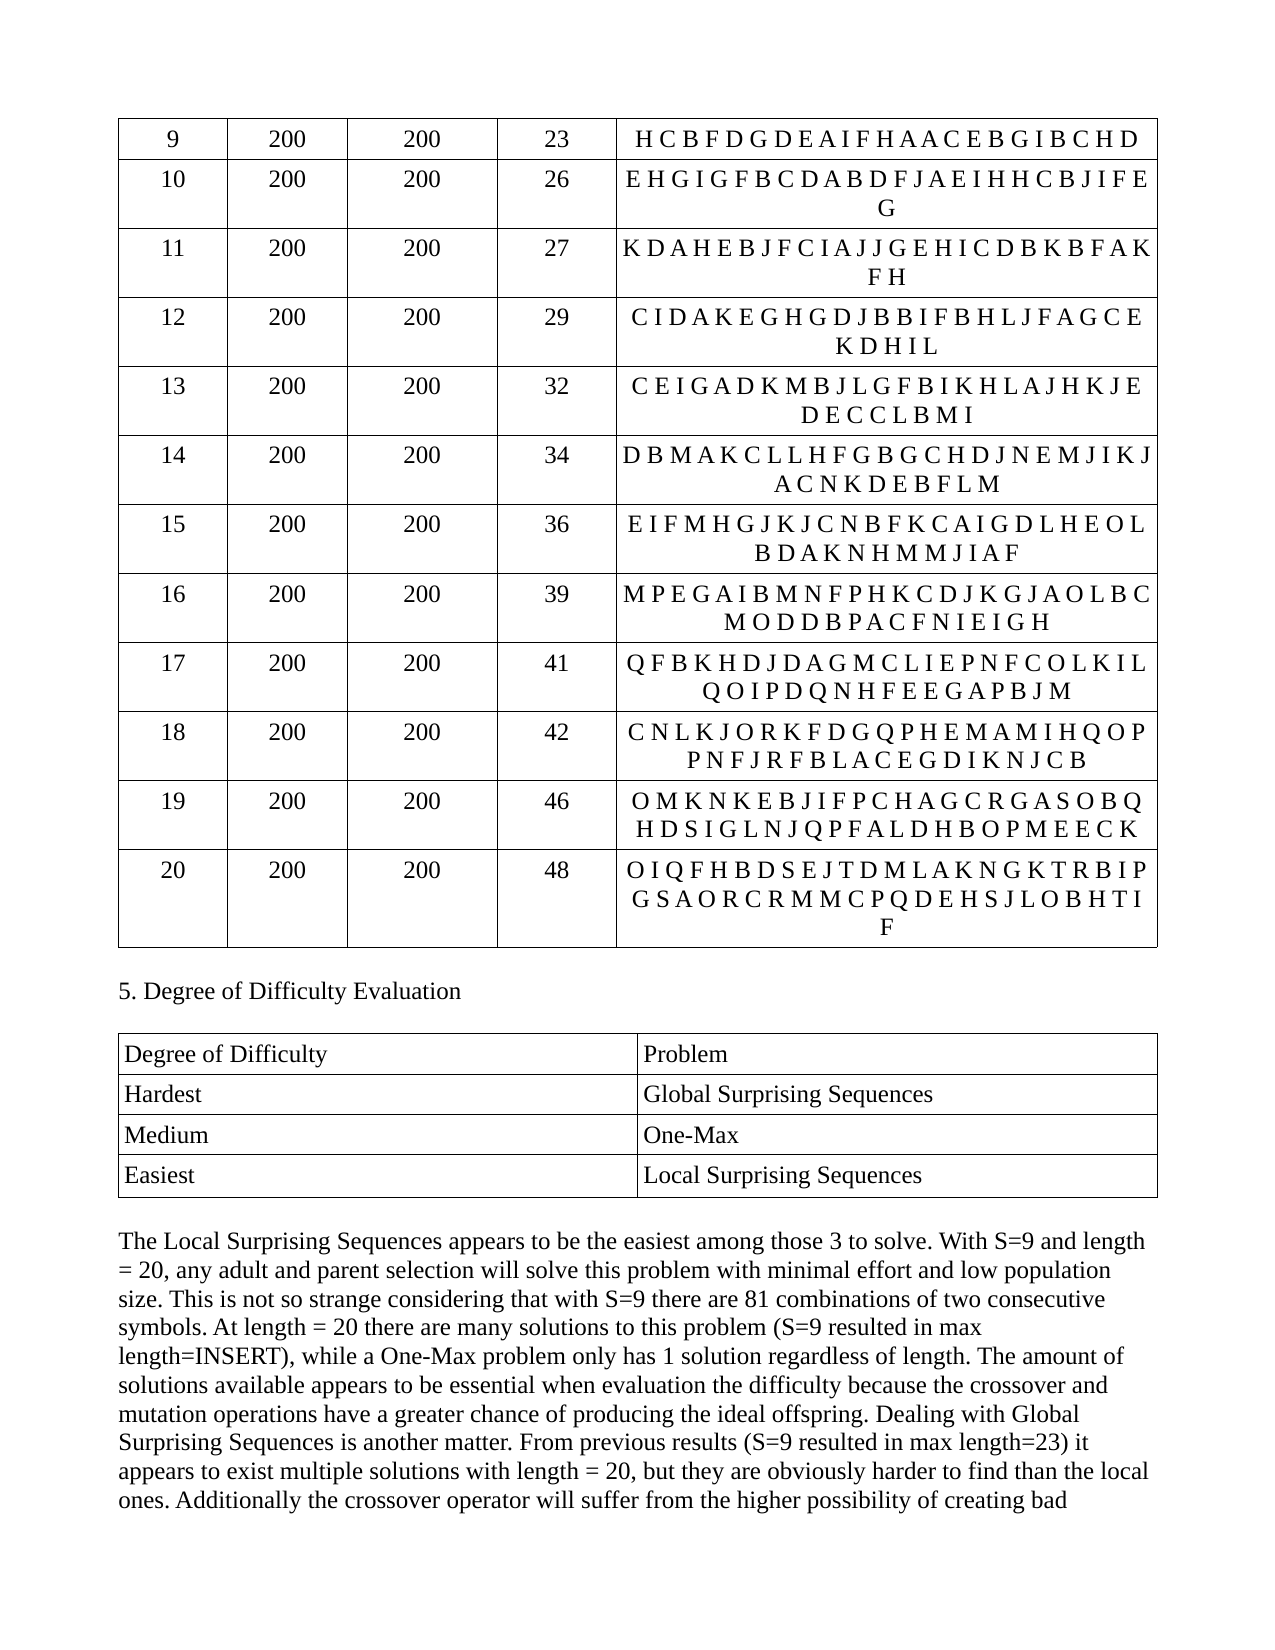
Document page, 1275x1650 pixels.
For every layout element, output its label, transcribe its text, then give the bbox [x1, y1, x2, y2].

table_cell 41 [498, 643, 616, 711]
table_cell M P E G A I B M N F P H K C D J K G J A O L B C M O D D B P A C F N I E I G H [617, 574, 1157, 642]
table_cell 48 [498, 850, 616, 947]
table_cell 200 [348, 712, 497, 780]
table_cell 200 [348, 505, 497, 573]
table_cell 200 [348, 643, 497, 711]
table_cell 200 [228, 436, 347, 504]
table_cell 15 [119, 505, 227, 573]
table_cell 200 [348, 436, 497, 504]
table_cell 200 [228, 160, 347, 227]
table_cell 39 [498, 574, 616, 642]
table_cell Global Surprising Sequences [638, 1075, 1157, 1114]
table_cell 32 [498, 367, 616, 435]
text The Local Surprising Sequences appears to be the easiest among those 3 to solve. With S=9 and length = 20, any adult and parent selection will solve this problem with minimal effort and low population size. This is not so strange considering that with S=9 there are 81 combinations of two consecutive symbols. At length = 20 there are many solutions to this problem (S=9 resulted in max length=INSERT), while a One-Max problem only has 1 solution regardless of length. The amount of solutions available appears to be essential when evaluation the difficulty because the crossover and mutation operations have a greater chance of producing the ideal offspring. Dealing with Global Surprising Sequences is another matter. From previous results (S=9 resulted in max length=23) it appears to exist multiple solutions with length = 20, but they are obviously harder to find than the local ones. Additionally the crossover operator will suffer from the higher possibility of creating bad [118, 1226, 1157, 1514]
table_cell 17 [119, 643, 227, 711]
table_cell 200 [228, 505, 347, 573]
table_cell 9 [119, 119, 227, 158]
table_cell 11 [119, 229, 227, 297]
table_cell 34 [498, 436, 616, 504]
table_cell 23 [498, 119, 616, 158]
table_cell 12 [119, 298, 227, 366]
table_cell E I F M H G J K J C N B F K C A I G D L H E O L B D A K N H M M J I A F [617, 505, 1157, 573]
table_cell 200 [228, 367, 347, 435]
table_cell 19 [119, 781, 227, 849]
table_header Degree of Difficulty [119, 1034, 637, 1073]
table_cell 29 [498, 298, 616, 366]
table_cell 200 [228, 850, 347, 947]
table_cell 27 [498, 229, 616, 297]
table_cell E H G I G F B C D A B D F J A E I H H C B J I F E G [617, 160, 1157, 227]
table_cell 16 [119, 574, 227, 642]
table_cell 200 [228, 643, 347, 711]
table_cell H C B F D G D E A I F H A A C E B G I B C H D [617, 119, 1157, 158]
table_cell 36 [498, 505, 616, 573]
table_cell Medium [119, 1115, 637, 1154]
table_cell C N L K J O R K F D G Q P H E M A M I H Q O P P N F J R F B L A C E G D I K N J C B [617, 712, 1157, 780]
table_cell 200 [228, 298, 347, 366]
table_cell Hardest [119, 1075, 637, 1114]
table_cell 200 [348, 574, 497, 642]
table_cell 200 [228, 229, 347, 297]
table_cell 200 [348, 850, 497, 947]
table_cell 42 [498, 712, 616, 780]
table_cell 200 [228, 781, 347, 849]
table_cell 20 [119, 850, 227, 947]
table_cell Local Surprising Sequences [638, 1155, 1157, 1197]
table_cell 18 [119, 712, 227, 780]
table_cell 200 [228, 119, 347, 158]
table_cell 200 [348, 229, 497, 297]
table_cell One-Max [638, 1115, 1157, 1154]
table_cell C E I G A D K M B J L G F B I K H L A J H K J E D E C C L B M I [617, 367, 1157, 435]
table_cell 200 [348, 367, 497, 435]
table_cell D B M A K C L L H F G B G C H D J N E M J I K J A C N K D E B F L M [617, 436, 1157, 504]
table_cell 14 [119, 436, 227, 504]
table_cell Q F B K H D J D A G M C L I E P N F C O L K I L Q O I P D Q N H F E E G A P B J M [617, 643, 1157, 711]
table_cell 200 [228, 574, 347, 642]
table_cell 200 [348, 298, 497, 366]
table_header Problem [638, 1034, 1157, 1073]
text 5. Degree of Difficulty Evaluation [118, 976, 1157, 1004]
table_cell 10 [119, 160, 227, 227]
table_cell 46 [498, 781, 616, 849]
table_cell 200 [348, 160, 497, 227]
table_cell C I D A K E G H G D J B B I F B H L J F A G C E K D H I L [617, 298, 1157, 366]
table_cell 13 [119, 367, 227, 435]
table_cell 200 [348, 781, 497, 849]
table_cell Easiest [119, 1155, 637, 1197]
table_cell 200 [228, 712, 347, 780]
table_cell 26 [498, 160, 616, 227]
table_cell O I Q F H B D S E J T D M L A K N G K T R B I P G S A O R C R M M C P Q D E H S J L O B H T I F [617, 850, 1157, 947]
table_cell K D A H E B J F C I A J J G E H I C D B K B F A K F H [617, 229, 1157, 297]
table_cell O M K N K E B J I F P C H A G C R G A S O B Q H D S I G L N J Q P F A L D H B O P M E E C K [617, 781, 1157, 849]
table_cell 200 [348, 119, 497, 158]
